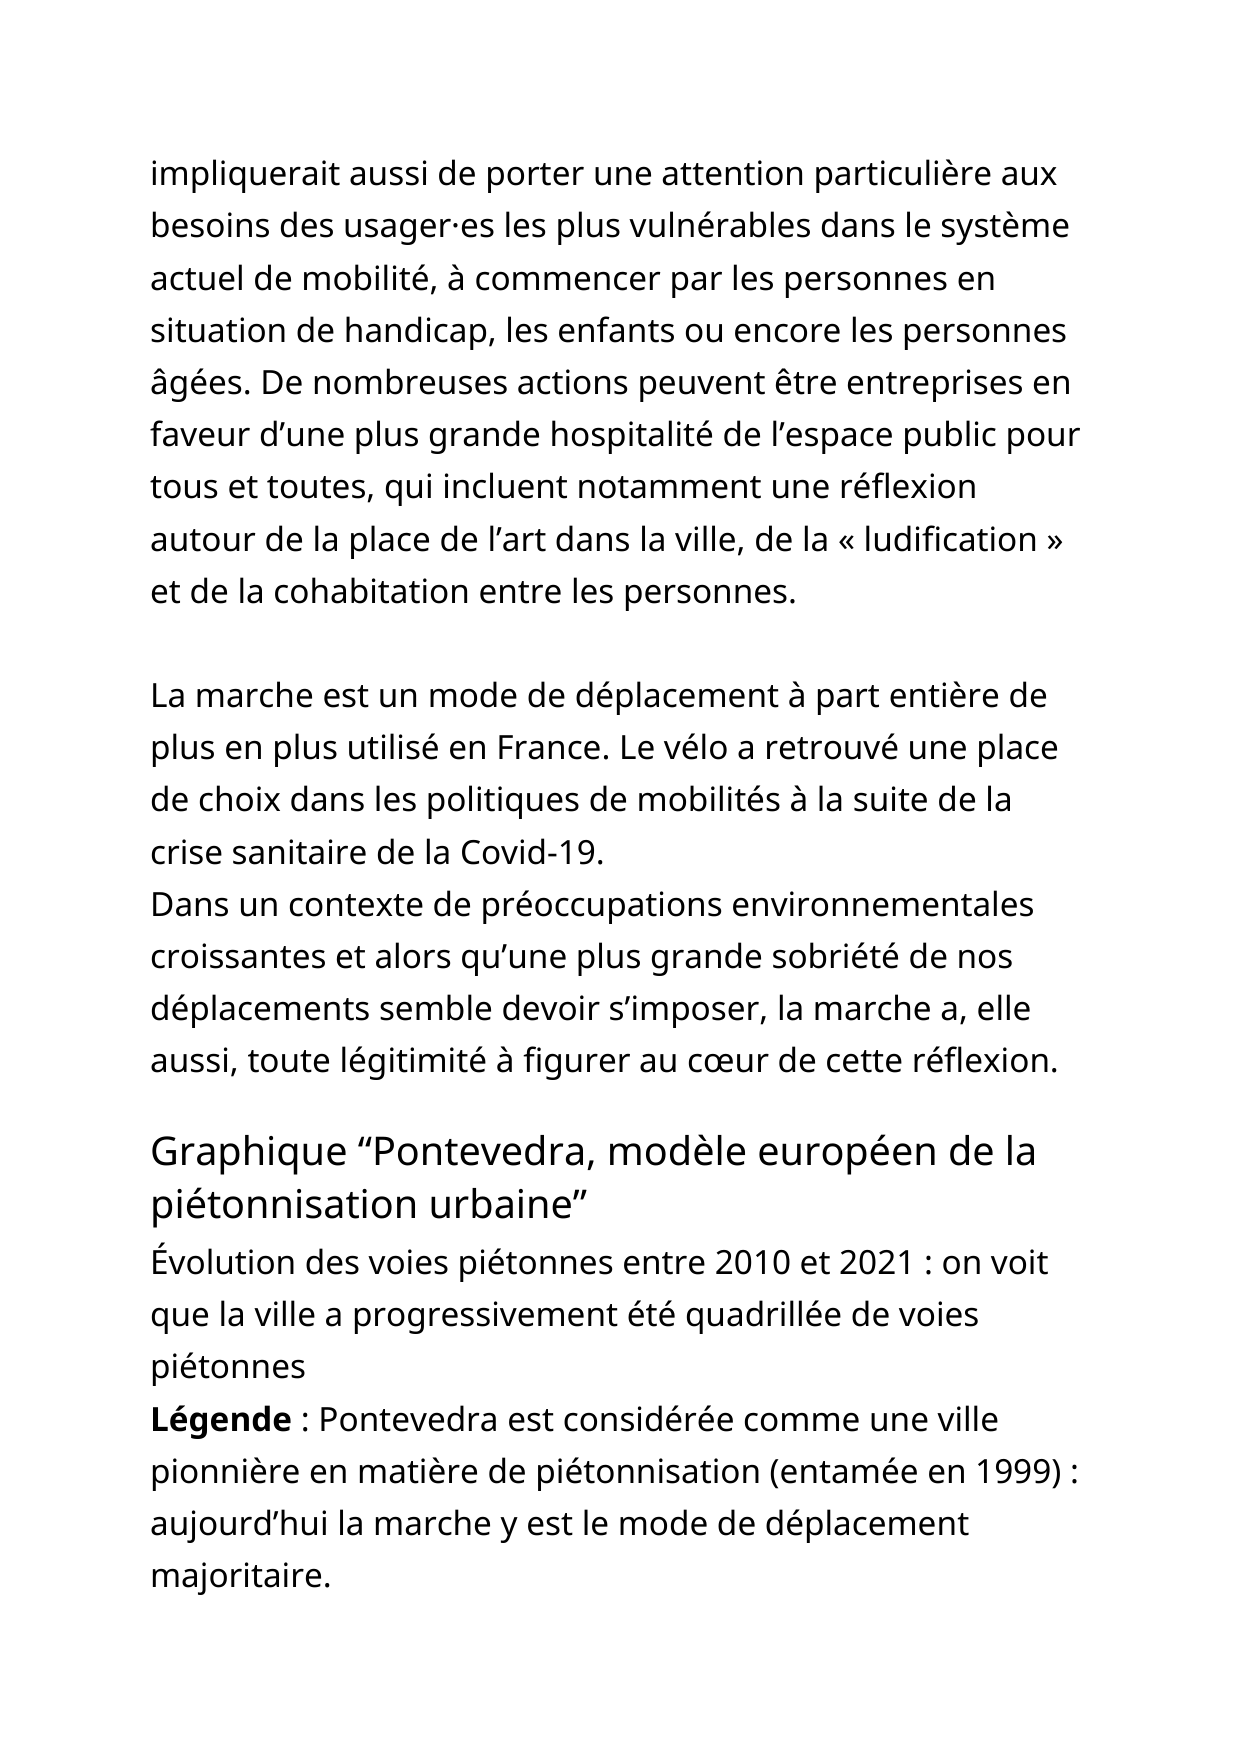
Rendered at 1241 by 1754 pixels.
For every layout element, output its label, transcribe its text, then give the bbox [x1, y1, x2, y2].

text Légende : Pontevedra est considérée comme une ville pionnière en matière de piétonnisation (entamée en 1999) : aujourd’hui la marche y est le mode de déplacement majoritaire. [150, 1396, 1090, 1597]
text impliquerait aussi de porter une attention particulière aux besoins des usager·es les plus vulnérables dans le système actuel de mobilité, à commencer par les personnes en situation de handicap, les enfants ou encore les personnes âgées. De nombreuses actions peuvent être entreprises en faveur d’une plus grande hospitalité de l’espace public pour tous et toutes, qui incluent notamment une réflexion autour de la place de l’art dans la ville, de la « ludification » et de la cohabitation entre les personnes. [150, 150, 1090, 613]
subtitle Graphique “Pontevedra, modèle européen de la piétonnisation urbaine” [150, 1123, 1090, 1231]
text Évolution des voies piétonnes entre 2010 et 2021 : on voit que la ville a progressivement été quadrillée de voies piétonnes [150, 1239, 1090, 1389]
text La marche est un mode de déplacement à part entière de plus en plus utilisé en France. Le vélo a retrouvé une place de choix dans les politiques de mobilités à la suite de la crise sanitaire de la Covid-19. [150, 672, 1090, 874]
text Dans un contexte de préoccupations environnementales croissantes et alors qu’une plus grande sobriété de nos déplacements semble devoir s’imposer, la marche a, elle aussi, toute légitimité à figurer au cœur de cette réflexion. [150, 881, 1090, 1083]
